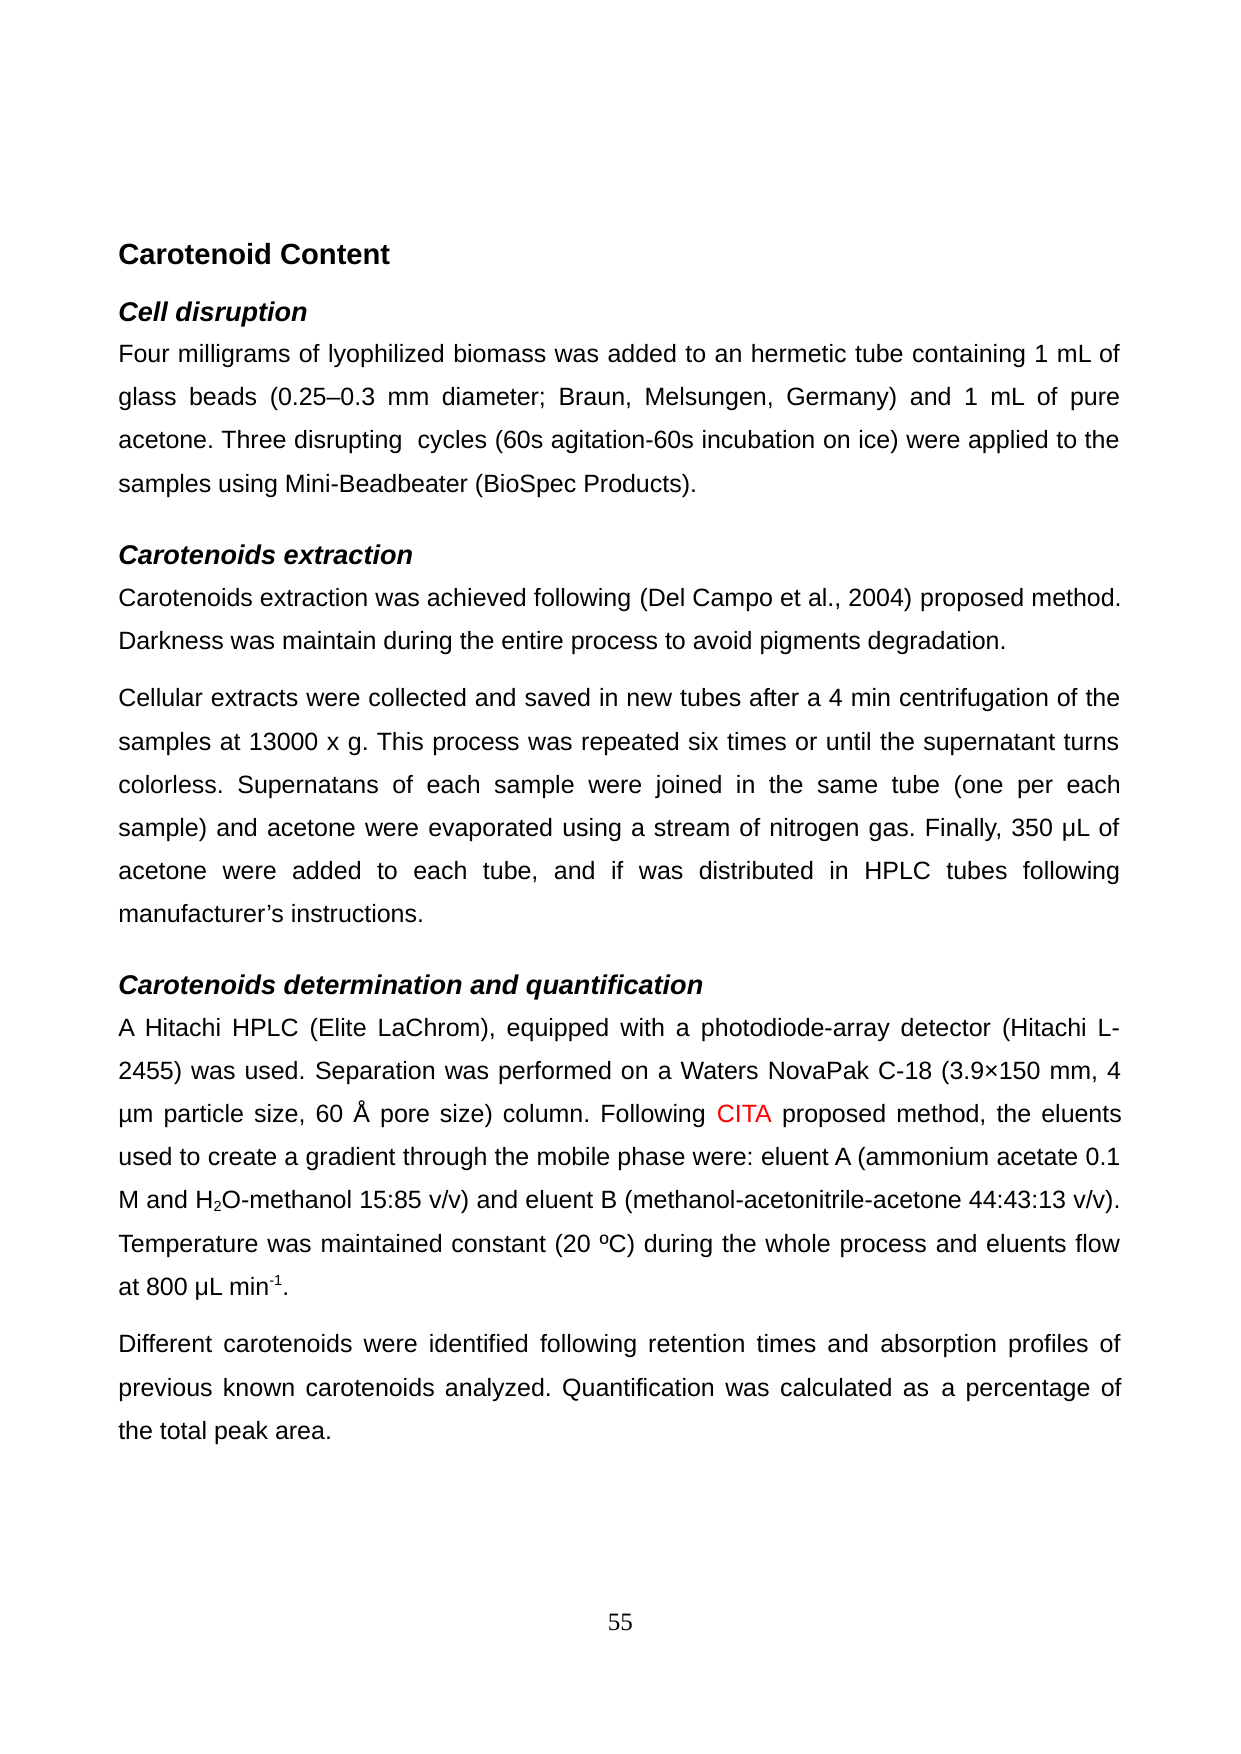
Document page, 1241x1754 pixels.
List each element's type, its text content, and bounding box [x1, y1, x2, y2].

text Four milligrams of lyophilized biomass was added to an hermetic tube containing 1 mL of glass beads (0.25–0.3 mm diameter; Braun, Melsungen, Germany) and 1 mL of pure acetone. Three disrupting cycles (60s agitation-60s incubation on ice) were applied to the samples using Mini-Beadbeater (BioSpec Products). [118, 339, 1122, 497]
subtitle Carotenoid Content [118, 237, 1122, 271]
subtitle Carotenoids determination and quantification [118, 969, 1122, 1001]
text A Hitachi HPLC (Elite LaChrom), equipped with a photodiode-array detector (Hitachi L-2455) was used. Separation was performed on a Waters NovaPak C-18 (3.9×150 mm, 4 µm particle size, 60 Å pore size) column. Following CITA proposed method, the eluents used to create a gradient through the mobile phase were: eluent A (ammonium acetate 0.1 M and H2O-methanol 15:85 v/v) and eluent B (methanol-acetonitrile-acetone 44:43:13 v/v). Temperature was maintained constant (20 ºC) during the whole process and eluents flow at 800 μL min-1. [118, 1013, 1122, 1301]
text Carotenoids extraction was achieved following (Del Campo et al., 2004)⁠ proposed method. Darkness was maintain during the entire process to avoid pigments degradation. [118, 583, 1122, 654]
subtitle Carotenoids extraction [118, 539, 1122, 570]
subtitle Cell disruption [118, 296, 1122, 327]
text Different carotenoids were identified following retention times and absorption profiles of previous known carotenoids analyzed. Quantification was calculated as a percentage of the total peak area. [118, 1329, 1122, 1444]
text Cellular extracts were collected and saved in new tubes after a 4 min centrifugation of the samples at 13000 x g. This process was repeated six times or until the supernatant turns colorless. Supernatans of each sample were joined in the same tube (one per each sample) and acetone were evaporated using a stream of nitrogen gas. Finally, 350 μL of acetone were added to each tube, and if was distributed in HPLC tubes following manufacturer’s instructions. [118, 683, 1122, 928]
